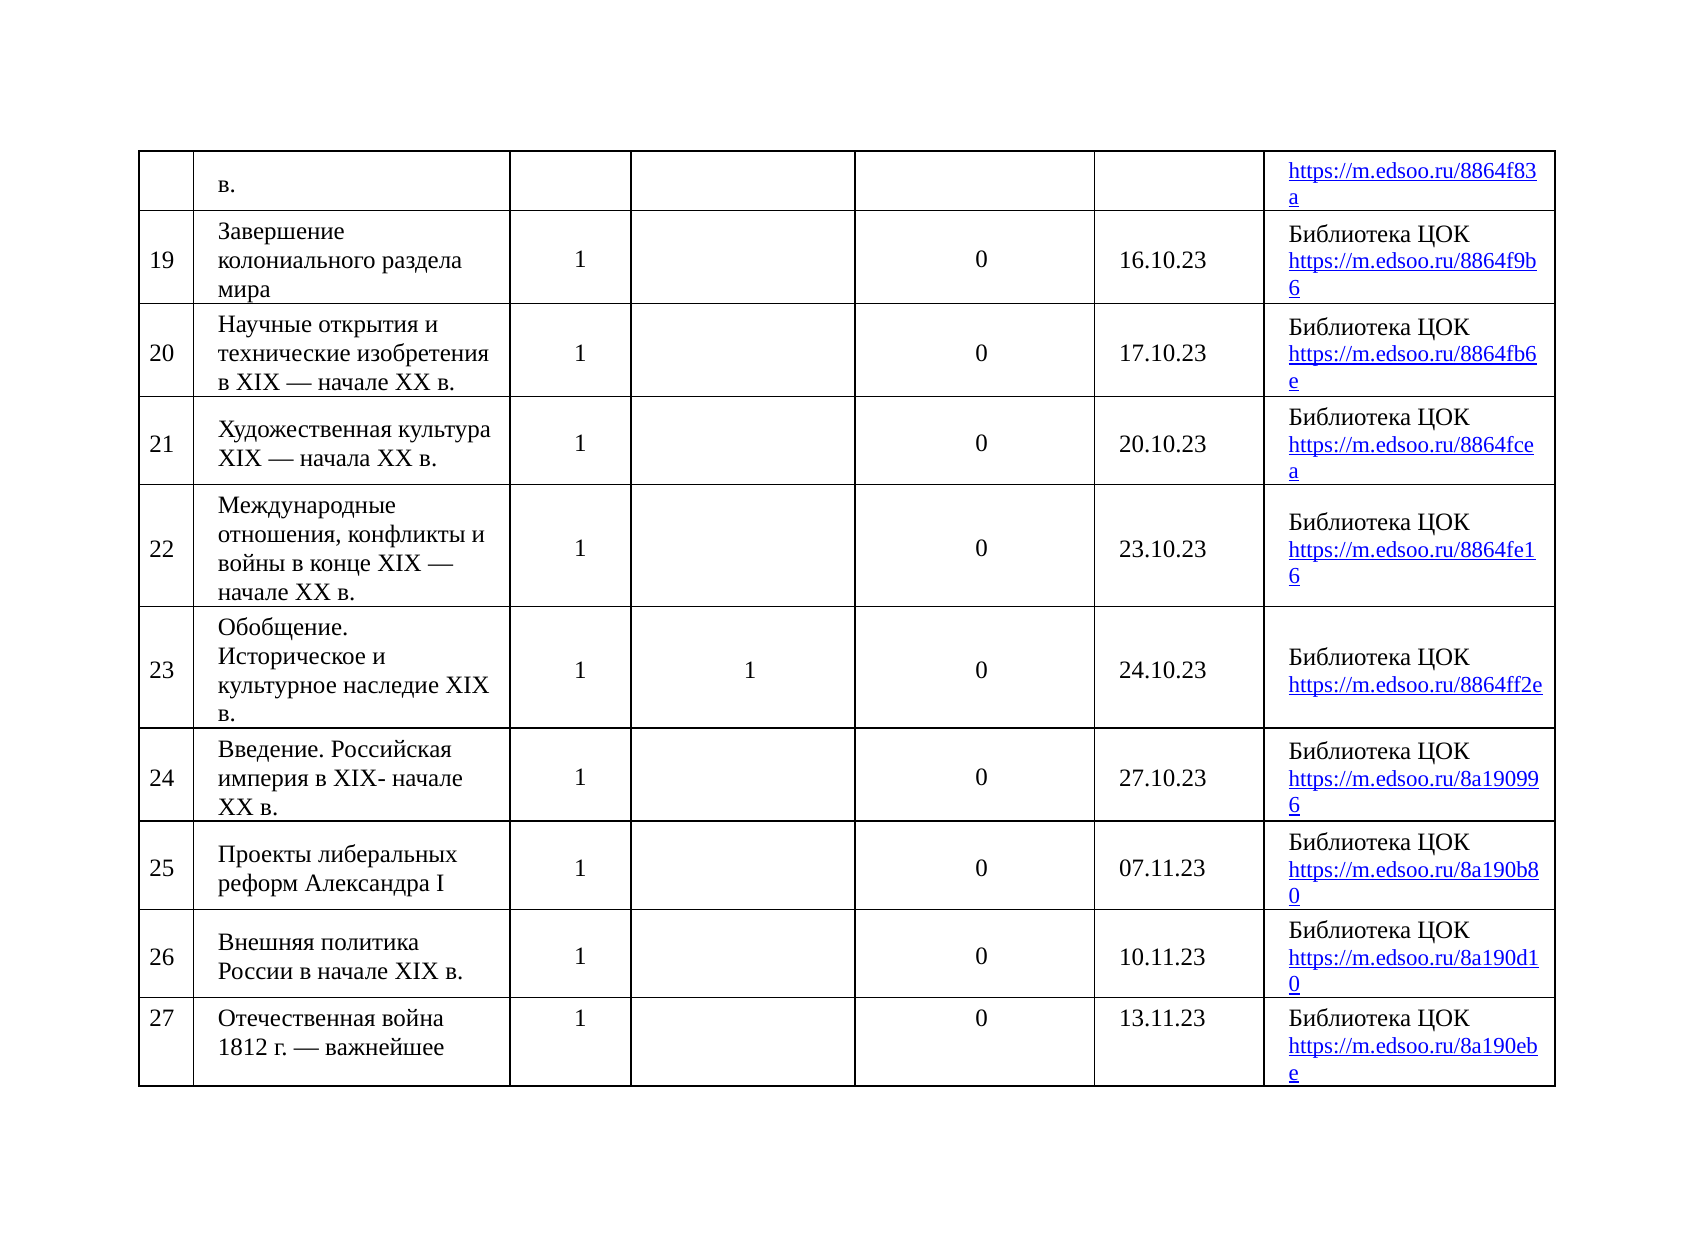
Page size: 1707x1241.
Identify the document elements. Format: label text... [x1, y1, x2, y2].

table_cell [632, 729, 854, 820]
table_cell 20.10.23 [1095, 397, 1263, 484]
table_cell [632, 998, 854, 1085]
table_cell 1 [511, 910, 630, 997]
table_cell Библиотека ЦОК https://m.edsoo.ru/8a190d10 [1265, 910, 1554, 997]
table_cell 0 [856, 211, 1094, 302]
table_cell 1 [511, 397, 630, 484]
table_cell Введение. Российская империя в XIX- начале XX в. [194, 729, 509, 820]
table_cell [632, 822, 854, 908]
table_cell [632, 485, 854, 606]
table_cell 1 [511, 729, 630, 820]
table_cell 0 [856, 304, 1094, 396]
table_cell [856, 152, 1094, 209]
table_cell 23 [140, 607, 193, 727]
table_cell 1 [511, 211, 630, 302]
table_cell 0 [856, 822, 1094, 908]
table_cell 23.10.23 [1095, 485, 1263, 606]
table_cell 0 [856, 485, 1094, 606]
table_cell Библиотека ЦОК https://m.edsoo.ru/8864fcea [1265, 397, 1554, 484]
table_cell 0 [856, 729, 1094, 820]
table_cell [632, 304, 854, 396]
table_cell 27 [140, 998, 193, 1085]
table_cell 26 [140, 910, 193, 997]
table_cell 0 [856, 607, 1094, 727]
table_cell Международные отношения, конфликты и войны в конце XIX — начале ХХ в. [194, 485, 509, 606]
table_cell 1 [511, 607, 630, 727]
table_cell Обобщение. Историческое и культурное наследие XIX в. [194, 607, 509, 727]
table_cell [632, 152, 854, 209]
table_cell 1 [511, 304, 630, 396]
table_cell Библиотека ЦОК https://m.edsoo.ru/8864fe16 [1265, 485, 1554, 606]
table_cell 13.11.23 [1095, 998, 1263, 1085]
table_cell 1 [511, 998, 630, 1085]
table_cell 21 [140, 397, 193, 484]
table_cell Библиотека ЦОК https://m.edsoo.ru/8864ff2e [1265, 607, 1554, 727]
table_cell 22 [140, 485, 193, 606]
table_cell 19 [140, 211, 193, 302]
table_cell 24.10.23 [1095, 607, 1263, 727]
table_cell [632, 910, 854, 997]
table_cell Внешняя политика России в начале XIX в. [194, 910, 509, 997]
table_cell в. [194, 152, 509, 209]
table_cell Библиотека ЦОК https://m.edsoo.ru/8a190b80 [1265, 822, 1554, 908]
table_cell Библиотека ЦОК https://m.edsoo.ru/8864f9b6 [1265, 211, 1554, 302]
table_cell 0 [856, 397, 1094, 484]
table_cell [140, 152, 193, 209]
table_cell Библиотека ЦОК https://m.edsoo.ru/8864fb6e [1265, 304, 1554, 396]
table_cell Художественная культура XIX — начала ХХ в. [194, 397, 509, 484]
table_cell [632, 211, 854, 302]
table_cell 0 [856, 998, 1094, 1085]
table_cell 07.11.23 [1095, 822, 1263, 908]
table_cell [632, 397, 854, 484]
table_cell 24 [140, 729, 193, 820]
table_cell 1 [511, 822, 630, 908]
table_cell [1095, 152, 1263, 209]
table_cell 16.10.23 [1095, 211, 1263, 302]
table_cell Научные открытия и технические изобретения в XIX — начале ХХ в. [194, 304, 509, 396]
table_cell https://m.edsoo.ru/8864f83a [1265, 152, 1554, 209]
table_cell 1 [511, 485, 630, 606]
table_cell 0 [856, 910, 1094, 997]
table_cell Отечественная война 1812 г. — важнейшее [194, 998, 509, 1085]
table_cell Завершение колониального раздела мира [194, 211, 509, 302]
table_cell 10.11.23 [1095, 910, 1263, 997]
table_cell 1 [632, 607, 854, 727]
table_cell 17.10.23 [1095, 304, 1263, 396]
table_cell Библиотека ЦОК https://m.edsoo.ru/8a190996 [1265, 729, 1554, 820]
table_cell 20 [140, 304, 193, 396]
table_cell Библиотека ЦОК https://m.edsoo.ru/8a190ebe [1265, 998, 1554, 1085]
table_cell 27.10.23 [1095, 729, 1263, 820]
table_cell [511, 152, 630, 209]
table_cell 25 [140, 822, 193, 908]
table_cell Проекты либеральных реформ Александра I [194, 822, 509, 908]
